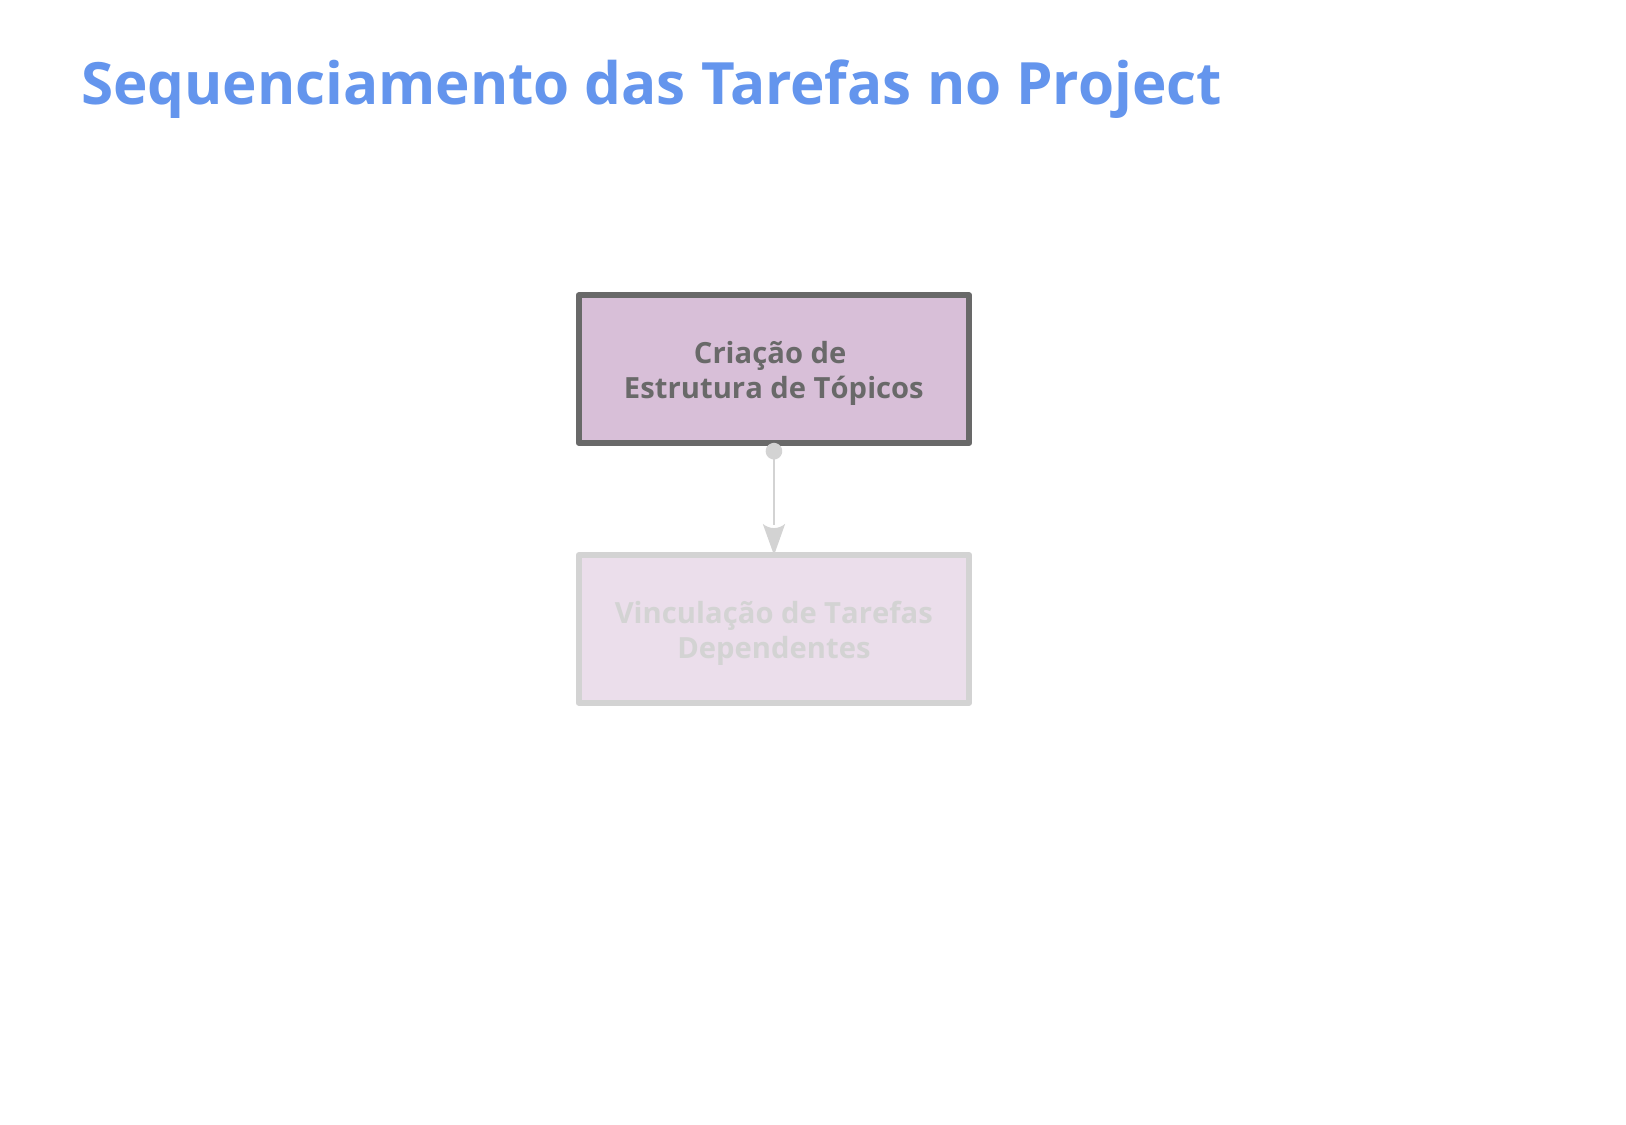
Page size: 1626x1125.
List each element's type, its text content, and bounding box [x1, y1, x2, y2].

title Sequenciamento das Tarefas no Project [81, 41, 1544, 122]
text_box Vinculação de Tarefas Dependentes [578, 555, 970, 703]
text_box Criação de Estrutura de Tópicos [578, 295, 970, 443]
